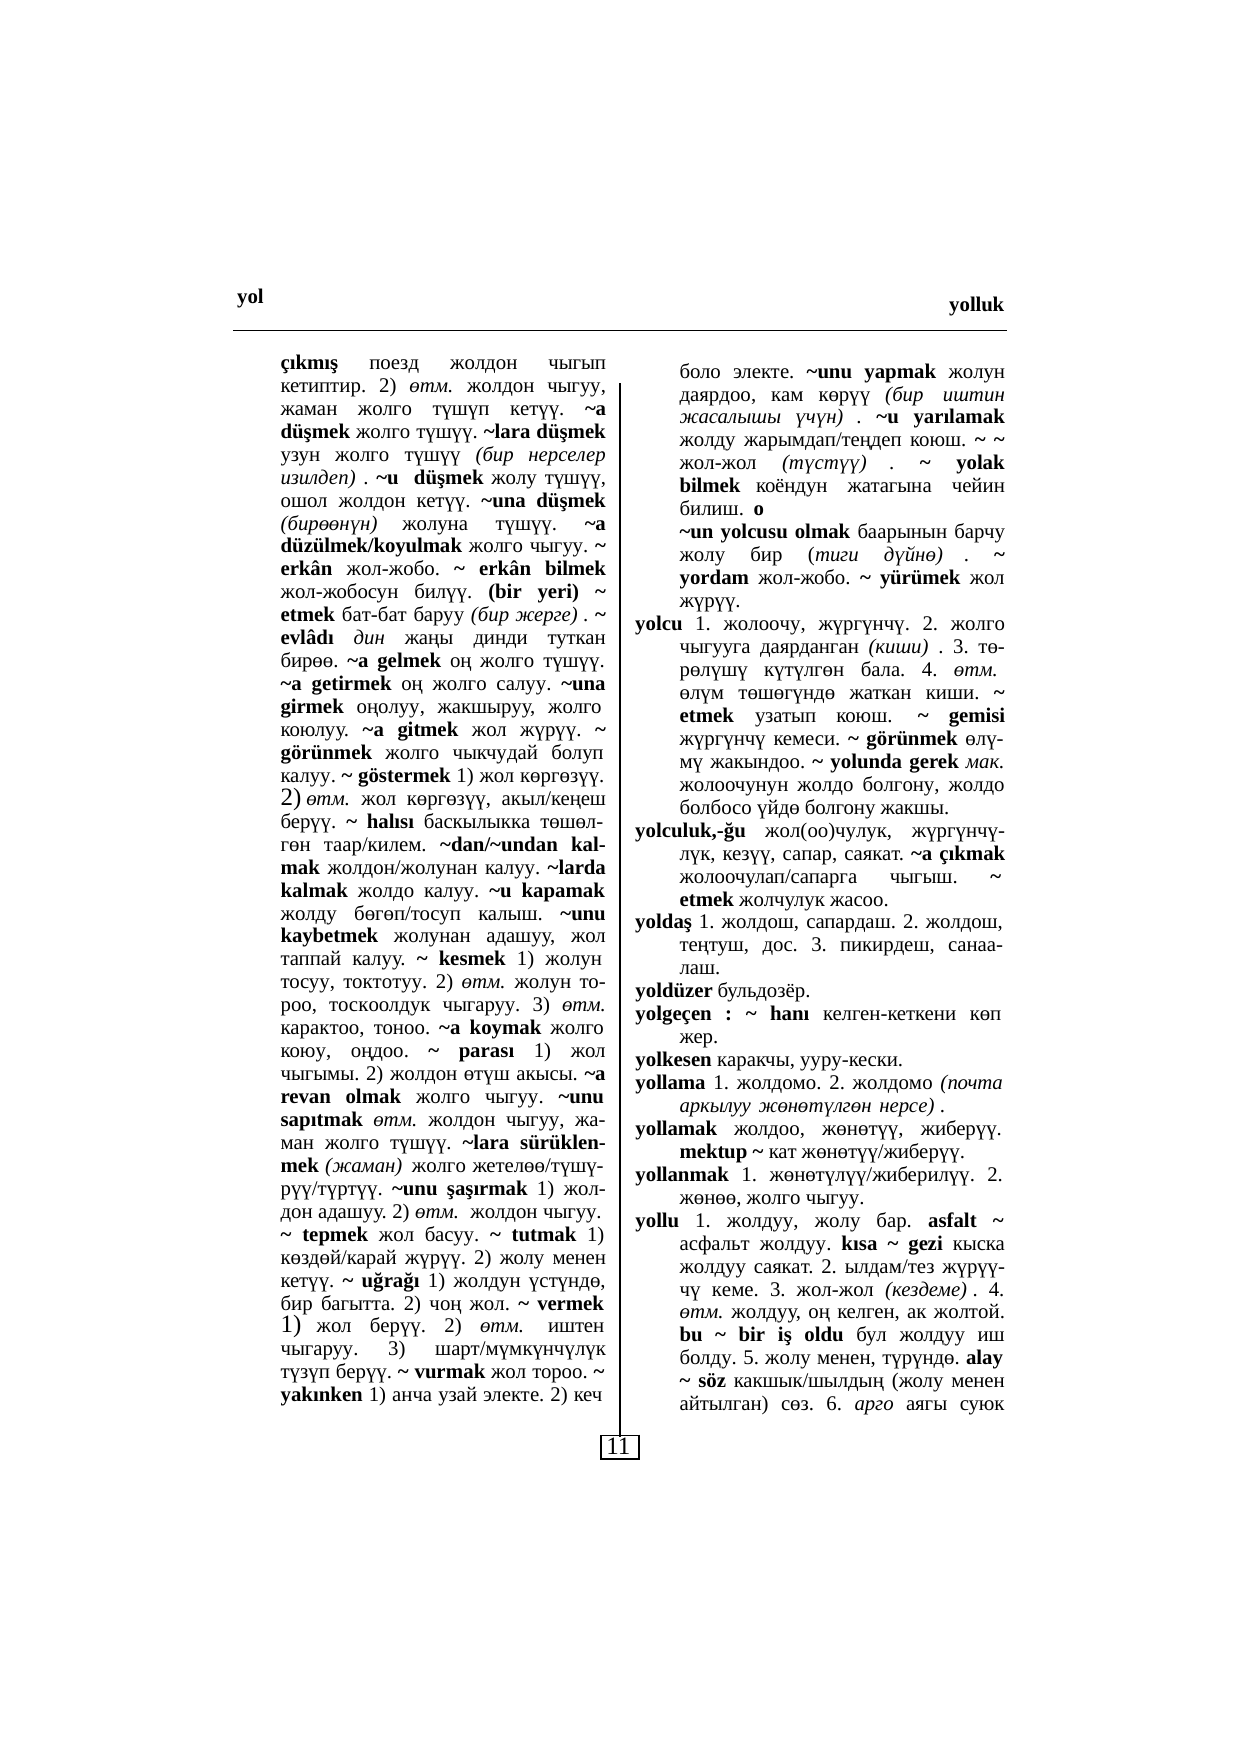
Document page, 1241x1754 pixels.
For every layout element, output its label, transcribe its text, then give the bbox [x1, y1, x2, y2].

text асфальт жолдуу. kısa ~ gezi кыска жолдуу саякат. 2. ылдам/тез жүрүү- чү кеме. 3. жол-жол (кездеме) . 4. [679, 1232, 1005, 1301]
text yollanmak 1. жөнөтүлүү/жиберилүү. 2. [635, 1163, 1015, 1186]
text жөнөө, жолго чыгуу. [679, 1186, 865, 1209]
text yolcu 1. жолоочу, жүргүнчү. 2. жолго чыгууга даярданган (киши) . 3. тө- рөлүшү күтүлгөн бала. 4. өтм. [635, 612, 1005, 681]
text çıkmış поезд жолдон чыгып кетиптир. 2) өтм. жолдон чыгуу, жаман жолго түшүп кетүү. ~a düşmek жолго түшүү. ~lara düşmek узун жолго түшүү (бир нерселер изилдеп) . ~u düşmek жолу түшүү, ошол жолдон кетүү. ~una düşmek (бирөөнүн) жолуна түшүү. ~a düzülmek/koyulmak жолго чыгуу. ~ erkân жол-жобо. ~ erkân bilmek жол-жобосун билүү. (bir yeri) ~ etmek бат-бат баруу (бир жерге) . ~ evlâdı дин жаңы динди туткан бирөө. ~a gelmek оң жолго түшүү. [280, 350, 606, 672]
text рүү/түртүү. ~unu şaşırmak 1) жол- дон адашуу. 2) өтм. жолдон чыгуу. [280, 1177, 606, 1223]
text өтм. жолдуу, оң келген, ак жолтой. bu ~ bir iş oldu бул жолдуу иш болду. 5. жолу менен, түрүндө. alay [679, 1301, 1005, 1369]
text ~ söz какшык/шылдың (жолу менен айтылган) сөз. 6. арго аягы суюк [679, 1369, 1004, 1415]
list жол берүү. 2) өтм. иштен [280, 1314, 606, 1337]
text yakınken 1) анча узай электе. 2) кеч [280, 1383, 606, 1406]
text өлүм төшөгүндө жаткан киши. ~ etmek узатып коюш. ~ gemisi жүргүнчү кемеси. ~ görünmek өлү- [679, 681, 1005, 750]
text көздөй/карай жүрүү. 2) жолу менен кетүү. ~ uğrağı 1) жолдун үстүндө, бир багытта. 2) чоң жол. ~ vermek [280, 1246, 606, 1314]
text yollu 1. жолдуу, жолу бар. asfalt ~ [635, 1209, 1015, 1232]
text аркылуу жөнөтүлгөн нерсе) . [679, 1094, 947, 1117]
text yol [175, 284, 263, 308]
text etmek жолчулук жасоо. [679, 888, 891, 911]
text жолду бөгөп/тосуп калыш. ~unu kaybetmek жолунан адашуу, жол таппай калуу. ~ kesmek 1) жолун [280, 902, 606, 970]
text чыгаруу. 3) шарт/мүмкүнчүлүк түзүп берүү. ~ vurmak жол тороо. ~ [280, 1337, 606, 1383]
text ~un yolcusu olmak баарынын барчу жолу бир (тиги дүйнө) . ~ yordam жол-жобо. ~ yürümek жол жүрүү. [679, 521, 1005, 612]
text yoldüzer бульдозёр. [635, 979, 1015, 1002]
text yoldaş 1. жолдош, сапардаш. 2. жолдош, теңтуш, дос. 3. пикирдеш, санаа- [635, 911, 1065, 956]
text боло электе. ~unu yapmak жолун даярдоо, кам көрүү (бир иштин жасалышы үчүн) . ~u yarılamak жолду жарымдап/теңдеп коюш. ~ ~ жол-жол (түстүү) . ~ yolak bilmek коёндун жатагына чейин билиш. о [679, 359, 1005, 520]
text коюлуу. ~a gitmek жол жүрүү. ~ görünmek жолго чыкчудай болуп [280, 718, 606, 764]
text гөн таар/килем. ~dan/~undan kal- mak жолдон/жолунан калуу. ~larda kalmak жолдо калуу. ~u kapamak [280, 833, 606, 902]
text тосуу, токтотуу. 2) өтм. жолун то- роо, тоскоолдук чыгаруу. 3) өтм. карактоо, тоноо. ~a koymak жолго [280, 971, 606, 1039]
text yolluk [888, 292, 1065, 316]
text лаш. [679, 956, 721, 979]
text ~a getirmek оң жолго салуу. ~una girmek оңолуу, жакшыруу, жолго [280, 672, 606, 718]
text жер. [679, 1025, 719, 1048]
list өтм. жол көргөзүү, акыл/кеңеш берүү. ~ halısı баскылыкка төшөл- [280, 787, 606, 833]
text мү жакындоо. ~ yolunda gerek мак. жолоочунун жолдо болгону, жолдо болбосо үйдө болгону жакшы. [679, 750, 1004, 819]
text sapıtmak өтм. жолдон чыгуу, жа- ман жолго түшүү. ~lara sürüklen- mek (жаман) жолго жетелөө/түшү- [280, 1108, 606, 1177]
text yolkesen каракчы, ууру-кески. [635, 1048, 1015, 1071]
text калуу. ~ göstermek 1) жол көргөзүү. [280, 764, 606, 787]
text yolgeçen : ~ hanı келген-кеткени көп [635, 1002, 1015, 1025]
text коюу, оңдоо. ~ parası 1) жол чыгымы. 2) жолдон өтүш акысы. ~a revan olmak жолго чыгуу. ~unu [280, 1039, 606, 1108]
text mektup ~ кат жөнөтүү/жиберүү. [679, 1140, 967, 1163]
text yollama 1. жолдомо. 2. жолдомо (почта [635, 1071, 1015, 1094]
text yollamak жолдоо, жөнөтүү, жиберүү. [635, 1117, 1015, 1140]
text yolculuk,-ğu жол(оо)чулук, жүргүнчү- лүк, кезүү, сапар, саякат. ~a çıkmak жолоочулап/сапарга чыгыш. ~ [635, 819, 1005, 888]
text ~ tepmek жол басуу. ~ tutmak 1) [280, 1223, 606, 1246]
